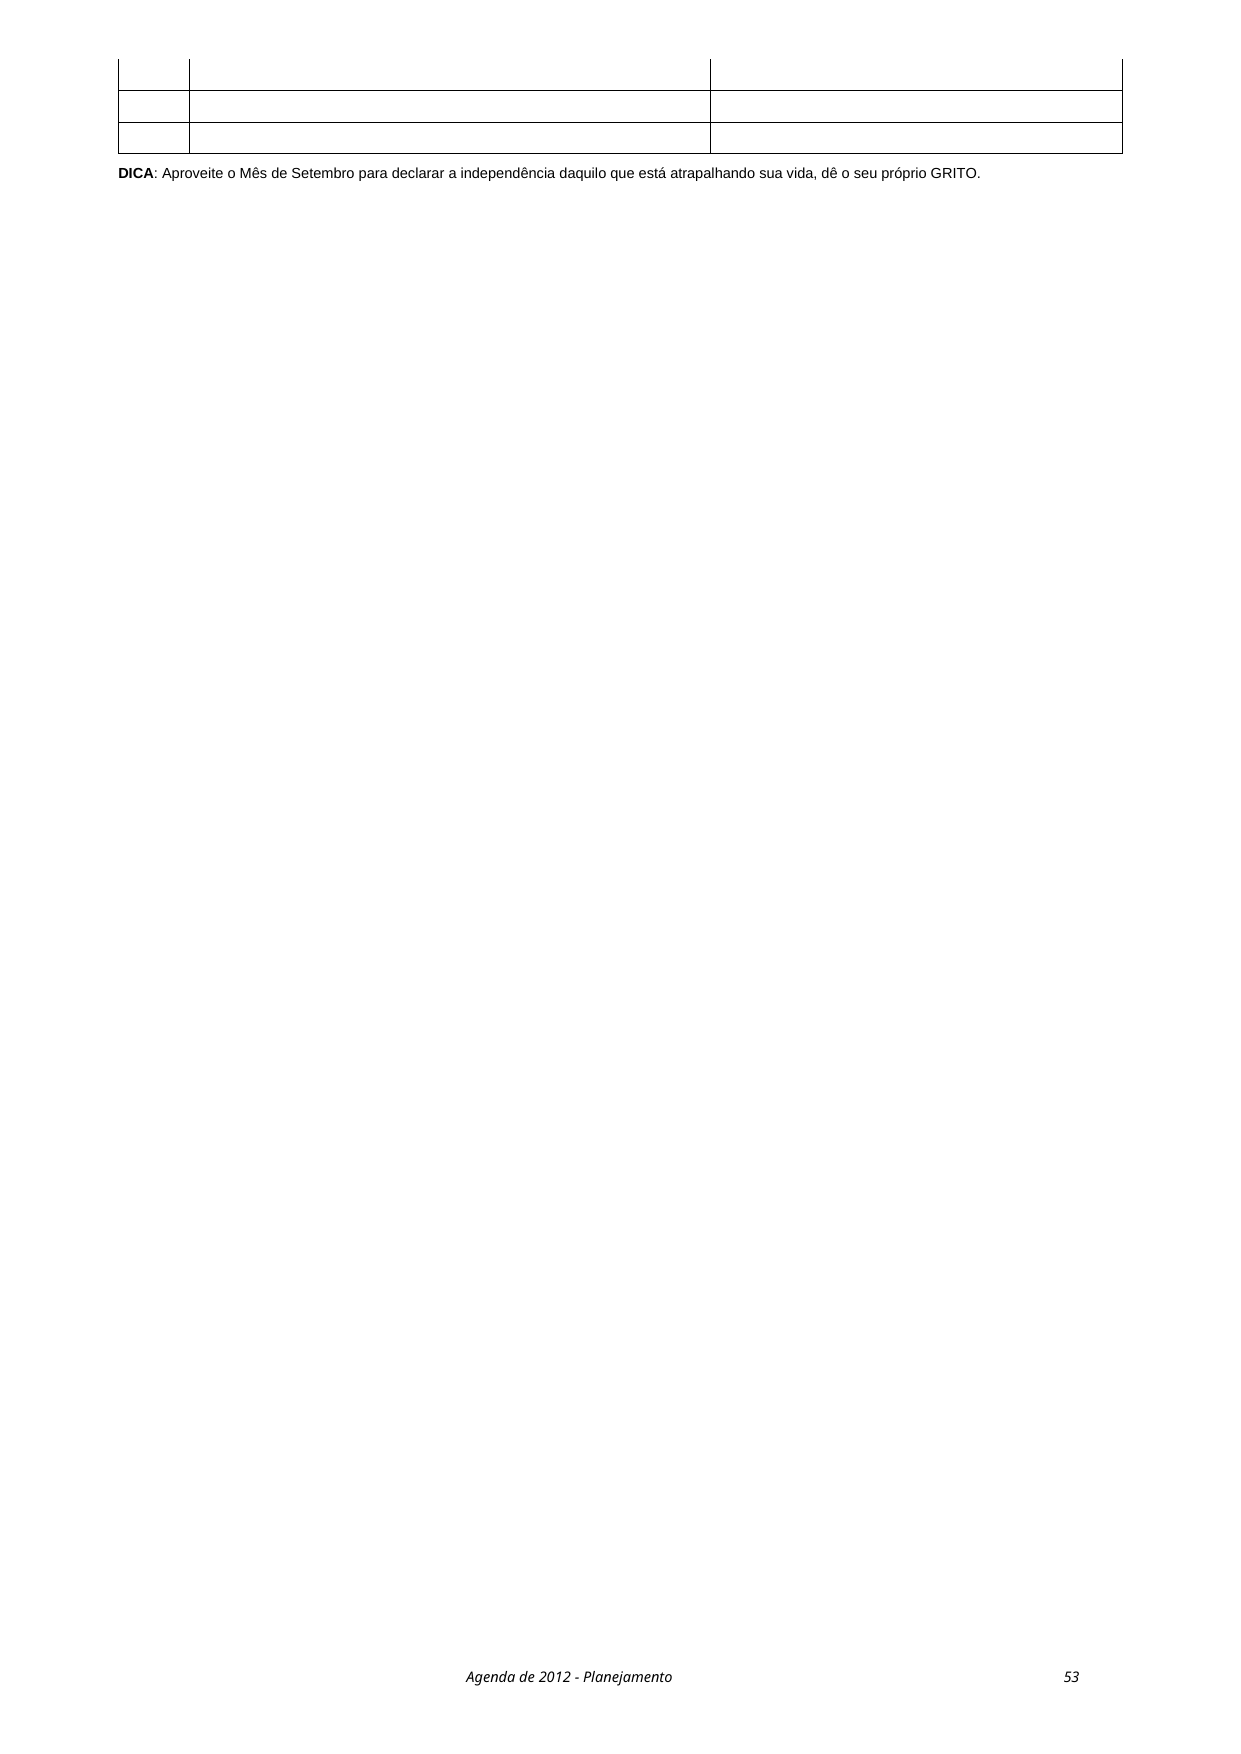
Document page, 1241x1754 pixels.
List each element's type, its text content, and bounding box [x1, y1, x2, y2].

table_cell [119, 59, 189, 90]
table_cell [190, 91, 710, 122]
table_cell [711, 59, 1122, 90]
table_cell [119, 91, 189, 122]
table_cell [190, 59, 710, 90]
text DICA: Aproveite o Mês de Setembro para declarar a independência daquilo que está atrapalhando sua vida, dê o seu próprio GRITO. [118, 165, 1122, 182]
table_cell [711, 123, 1122, 153]
table_cell [711, 91, 1122, 122]
table_cell [190, 123, 710, 153]
table_cell [119, 123, 189, 153]
